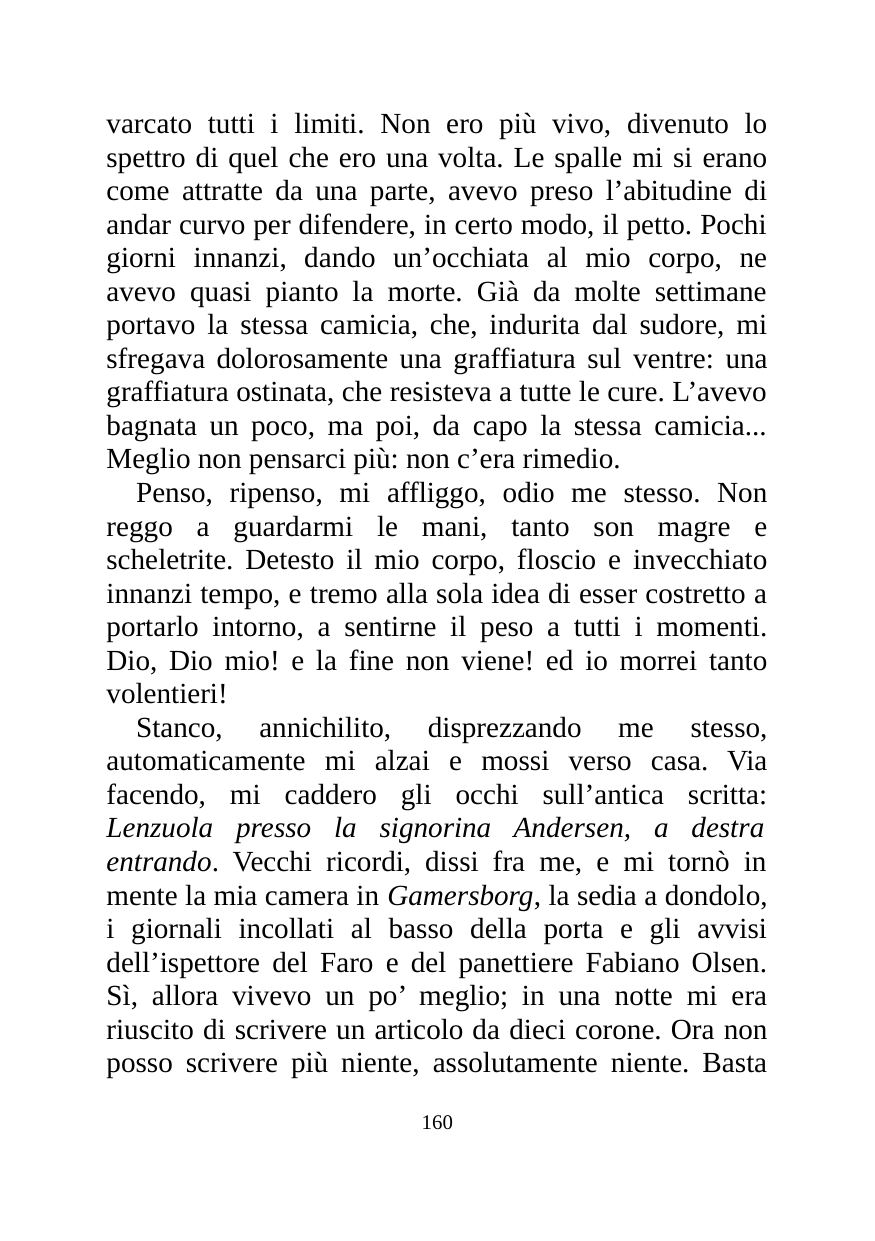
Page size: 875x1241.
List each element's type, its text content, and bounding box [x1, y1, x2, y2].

text Penso, ripenso, mi affliggo, odio me stesso. Non reggo a guardarmi le mani, tanto son magre e scheletrite. Detesto il mio corpo, floscio e invecchiato innanzi tempo, e tremo alla sola idea di esser costretto a portarlo intorno, a sentirne il peso a tutti i momenti. Dio, Dio mio! e la fine non viene! ed io morrei tanto volentieri! [106, 475, 768, 710]
text Stanco, annichilito, disprezzando me stesso, automaticamente mi alzai e mossi verso casa. Via facendo, mi caddero gli occhi sull’antica scritta: Lenzuola presso la signorina Andersen, a destra entrando. Vecchi ricordi, dissi fra me, e mi tornò in mente la mia camera in Gamersborg, la sedia a dondolo, i giornali incollati al basso della porta e gli avvisi dell’ispettore del Faro e del panettiere Fabiano Olsen. Sì, allora vivevo un po’ meglio; in una notte mi era riuscito di scrivere un articolo da dieci corone. Ora non posso scrivere più niente, assolutamente niente. Basta [106, 710, 768, 1079]
text varcato tutti i limiti. Non ero più vivo, divenuto lo spettro di quel che ero una volta. Le spalle mi si erano come attratte da una parte, avevo preso l’abitudine di andar curvo per difendere, in certo modo, il petto. Pochi giorni innanzi, dando un’occhiata al mio corpo, ne avevo quasi pianto la morte. Già da molte settimane portavo la stessa camicia, che, indurita dal sudore, mi sfregava dolorosamente una graffiatura sul ventre: una graffiatura ostinata, che resisteva a tutte le cure. L’avevo bagnata un poco, ma poi, da capo la stessa camicia... Meglio non pensarci più: non c’era rimedio. [106, 106, 768, 475]
